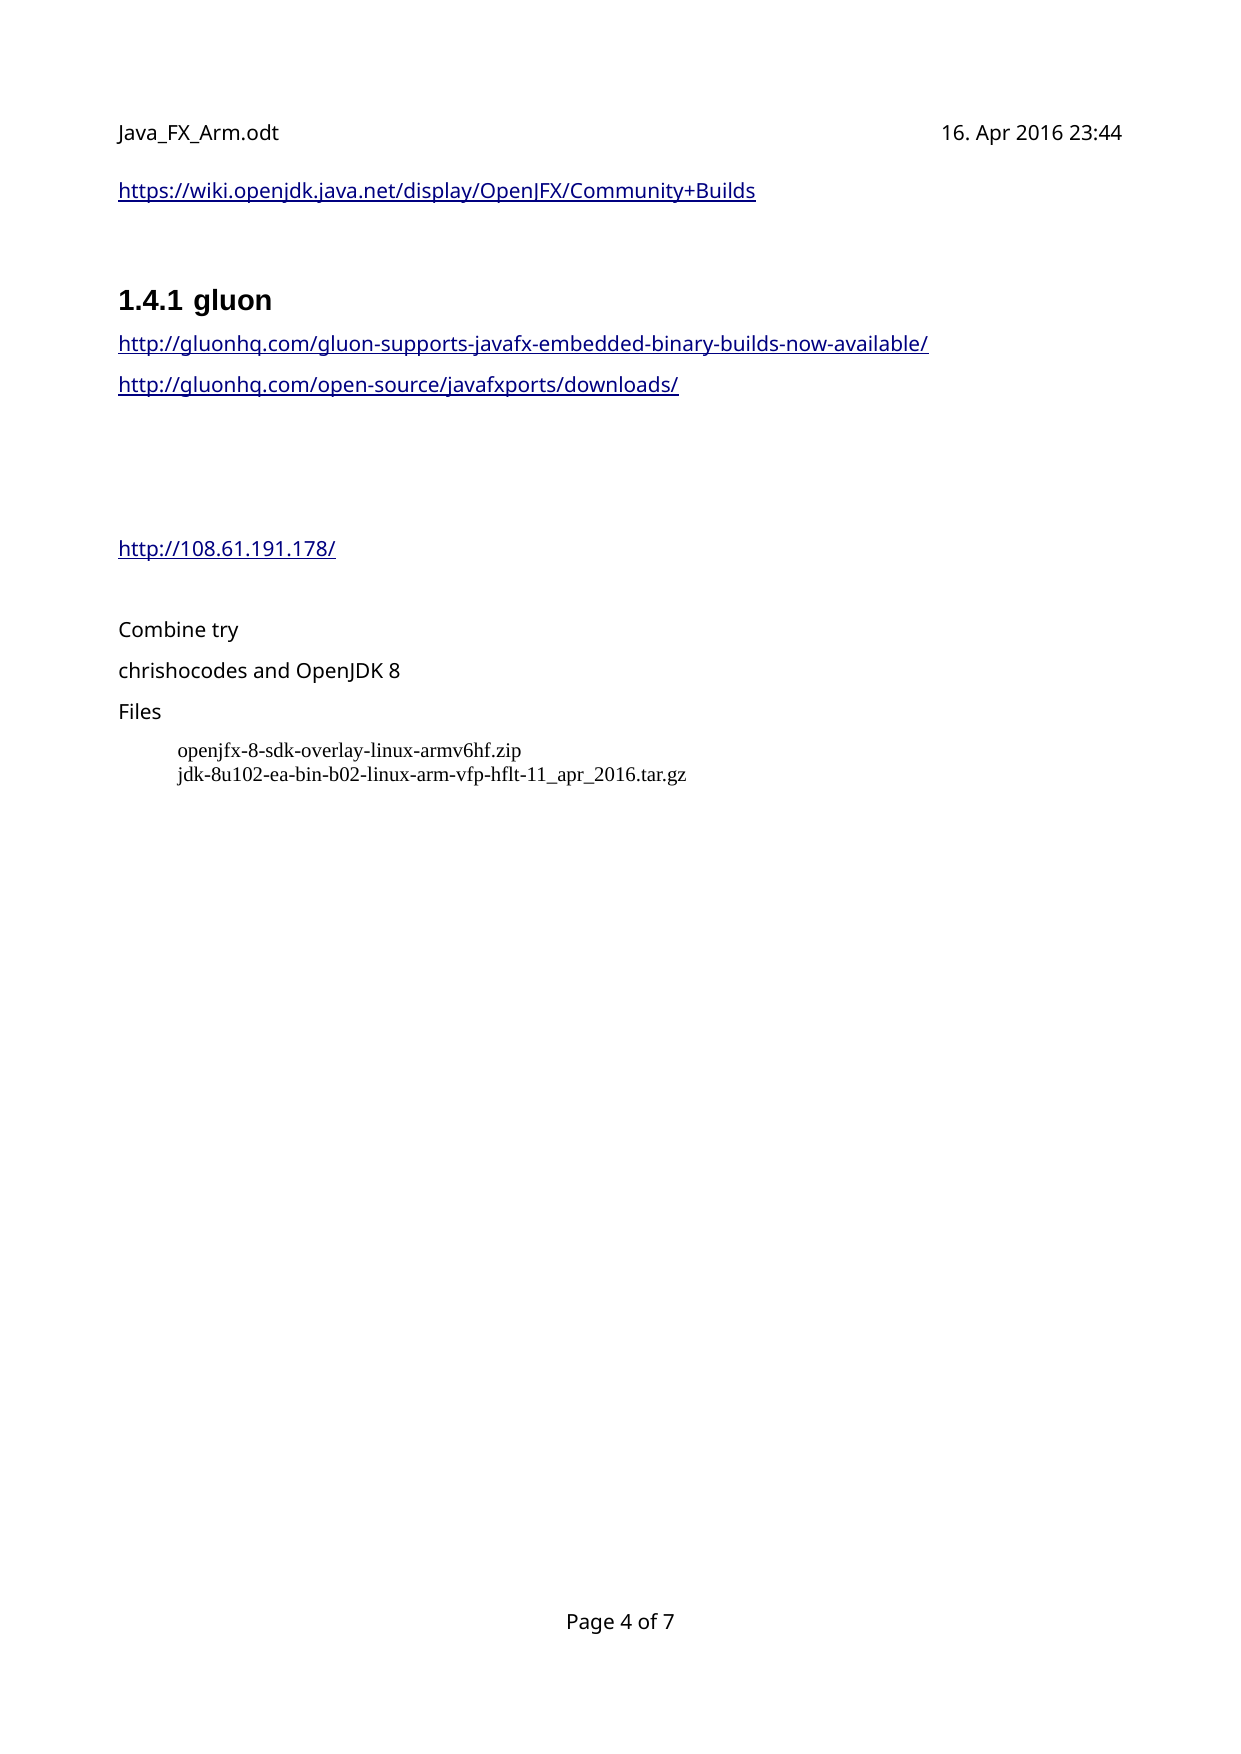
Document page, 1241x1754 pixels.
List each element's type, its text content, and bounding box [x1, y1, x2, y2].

text jdk-8u102-ea-bin-b02-linux-arm-vfp-hflt-11_apr_2016.tar.gz [177, 762, 1122, 786]
text http://gluonhq.com/open-source/javafxports/downloads/ [118, 370, 1122, 398]
text http://gluonhq.com/gluon-supports-javafx-embedded-binary-builds-now-available/ [118, 329, 1122, 357]
subtitle gluon [118, 283, 1122, 316]
text openjfx-8-sdk-overlay-linux-armv6hf.zip [177, 738, 1122, 762]
text Combine try [118, 616, 1122, 644]
text chrishocodes and OpenJDK 8 [118, 656, 1122, 685]
text Files [118, 697, 1122, 726]
text http://108.61.191.178/ [118, 534, 1122, 562]
text https://wiki.openjdk.java.net/display/OpenJFX/Community+Builds [118, 176, 1122, 204]
